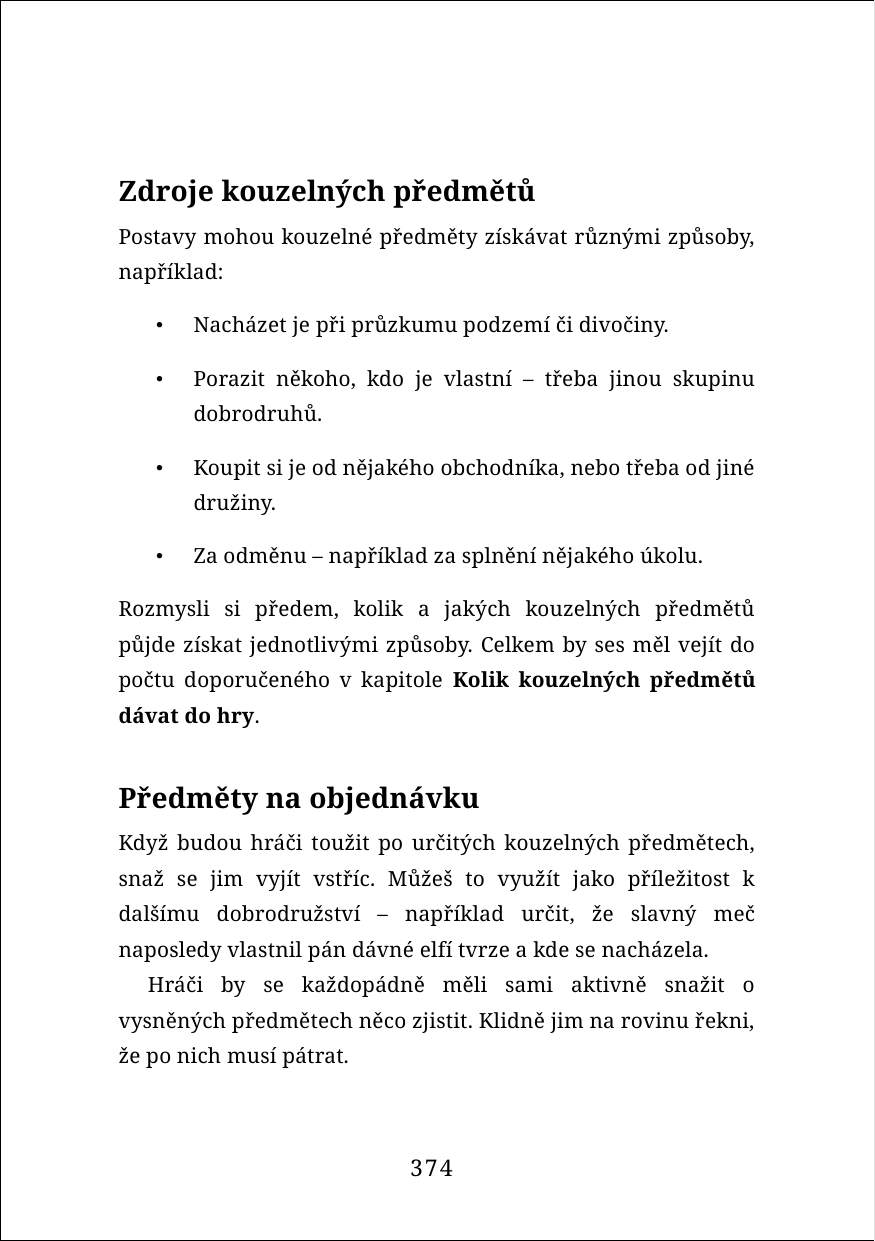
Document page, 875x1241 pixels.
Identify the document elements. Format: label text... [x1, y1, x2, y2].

subtitle Předměty na objednávku [118, 778, 756, 816]
list Porazit někoho, kdo je vlastní – třeba jinou skupinu dobrodruhů. [156, 364, 756, 428]
list Nacházet je při průzkumu podzemí či divočiny. [156, 311, 756, 339]
text Postavy mohou kouzelné předměty získávat různými způsoby, například: [118, 222, 756, 286]
subtitle Zdroje kouzelných předmětů [118, 172, 756, 210]
text Rozmysli si předem, kolik a jakých kouzelných předmětů půjde získat jednotlivými způsoby. Celkem by ses měl vejít do počtu doporučeného v kapitole Kolik kouzelných předmětů dávat do hry. [118, 594, 756, 729]
list Koupit si je od nějakého obchodníka, nebo třeba od jiné družiny. [156, 453, 756, 517]
list Za odměnu – například za splnění nějakého úkolu. [156, 541, 756, 570]
text Když budou hráči toužit po určitých kouzelných předmětech, snaž se jim vyjít vstříc. Můžeš to využít jako příležitost k dalšímu dobrodružství – například určit, že slavný meč naposledy vlastnil pán dávné elfí tvrze a kde se nacházela. Hráči by se každopádně měli sami aktivně snažit o vysněných předmětech něco zjistit. Klidně jim na rovinu řekni, že po nich musí pátrat. [118, 828, 756, 1070]
